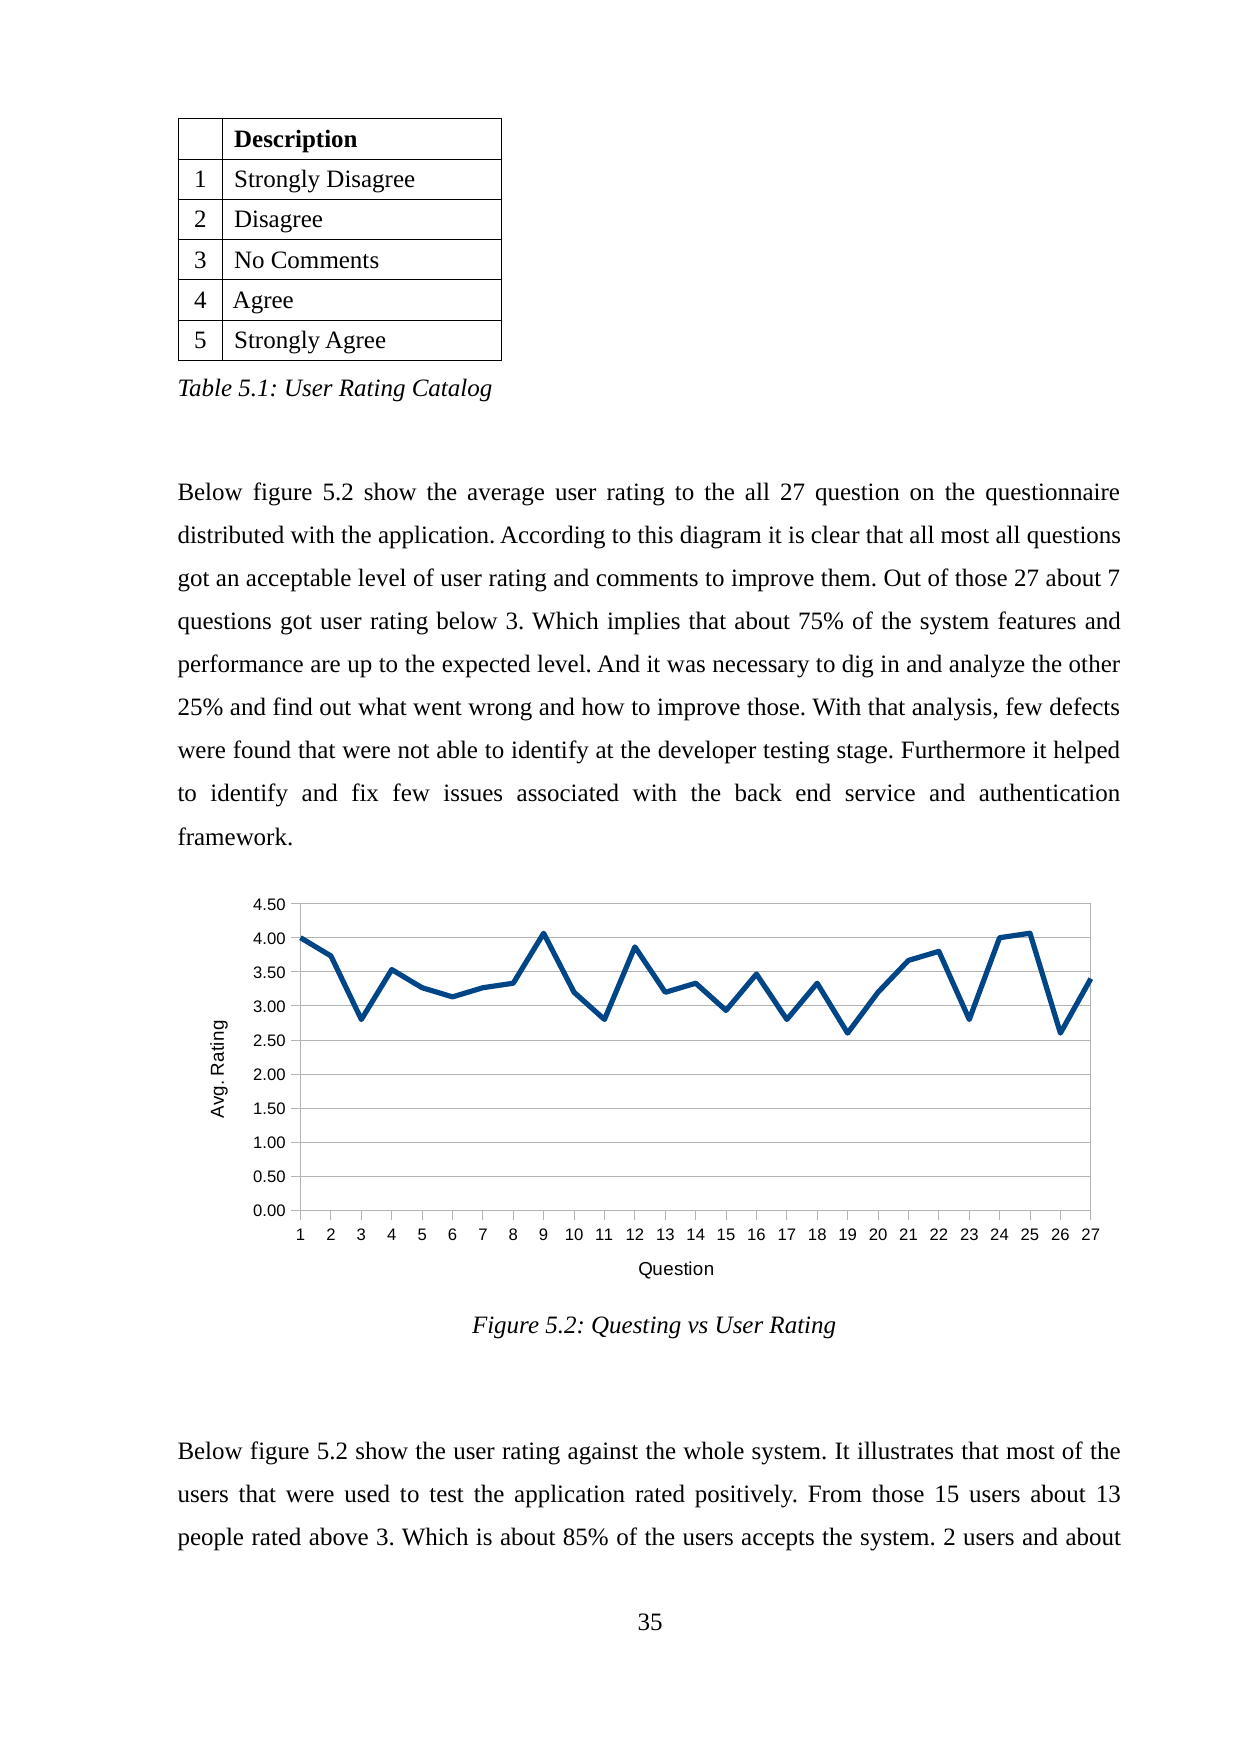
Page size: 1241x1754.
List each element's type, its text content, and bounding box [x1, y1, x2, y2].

text Below figure 5.2 show the average user rating to the all 27 question on the questionnaire distributed with the application. According to this diagram it is clear that all most all questions got an acceptable level of user rating and comments to improve them. Out of those 27 about 7 questions got user rating below 3. Which implies that about 75% of the system features and performance are up to the expected level. And it was necessary to dig in and analyze the other 25% and find out what went wrong and how to improve those. With that analysis, few defects were found that were not able to identify at the developer testing stage. Furthermore it helped to identify and fix few issues associated with the back end service and authentication framework. [177, 477, 1122, 850]
text Table 5.1: User Rating Catalog [177, 373, 1122, 401]
table_cell No Comments [223, 240, 501, 279]
table_cell 3 [179, 240, 222, 279]
table_cell 4 [179, 280, 222, 320]
table_cell Agree [223, 280, 501, 320]
table_cell Strongly Agree [223, 321, 501, 360]
text Figure 5.2: Questing vs User Rating [174, 886, 1136, 1339]
table_header Description [223, 119, 501, 158]
table_cell 5 [179, 321, 222, 360]
table_cell 2 [179, 200, 222, 239]
table_cell 1 [179, 160, 222, 199]
table_cell Strongly Disagree [223, 160, 501, 199]
table_header [179, 119, 222, 158]
table_cell Disagree [223, 200, 501, 239]
text Below figure 5.2 show the user rating against the whole system. It illustrates that most of the users that were used to test the application rated positively. From those 15 users about 13 people rated above 3. Which is about 85% of the users accepts the system. 2 users and about [177, 1436, 1122, 1551]
